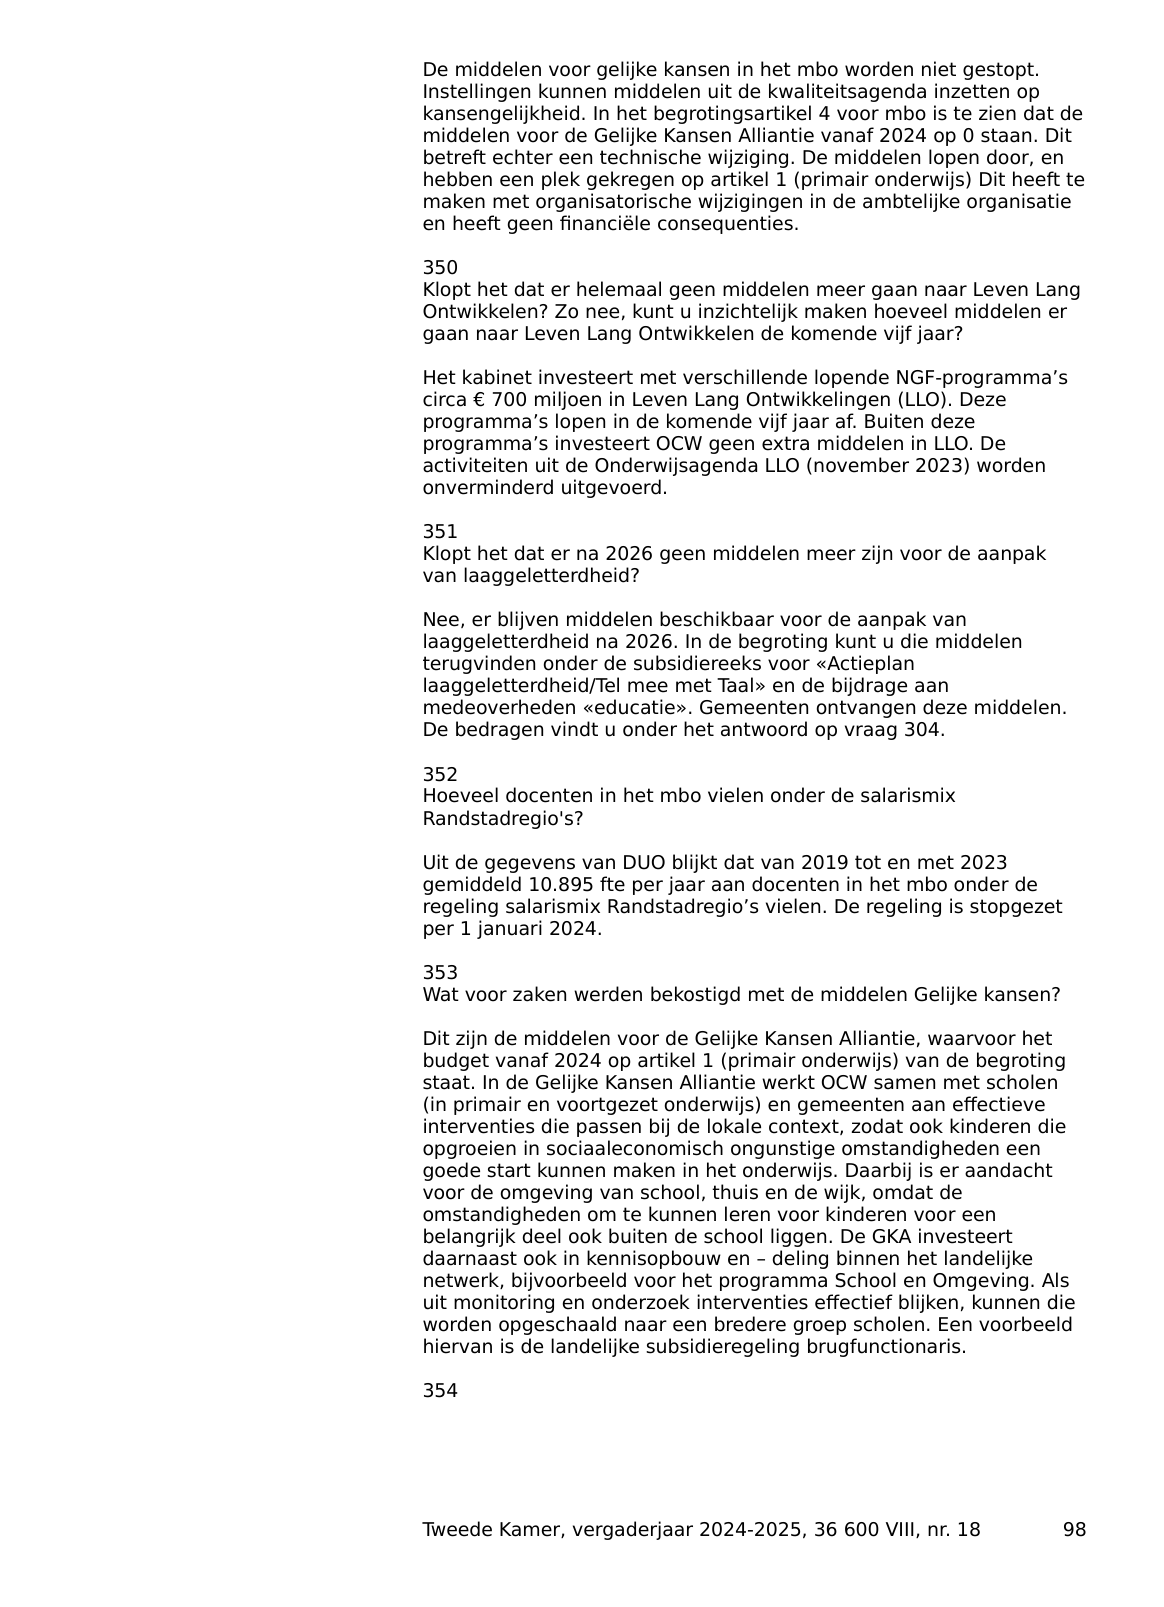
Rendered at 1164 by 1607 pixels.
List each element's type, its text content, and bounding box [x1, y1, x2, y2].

text Klopt het dat er helemaal geen middelen meer gaan naar Leven Lang Ontwikkelen? Zo nee, kunt u inzichtelijk maken hoeveel middelen er gaan naar Leven Lang Ontwikkelen de komende vijf jaar? [422, 279, 1087, 345]
text Klopt het dat er na 2026 geen middelen meer zijn voor de aanpak van laaggeletterdheid? [422, 543, 1087, 587]
text Wat voor zaken werden bekostigd met de middelen Gelijke kansen? [422, 984, 1087, 1006]
text 354 [422, 1380, 1087, 1402]
text Uit de gegevens van DUO blijkt dat van 2019 tot en met 2023 gemiddeld 10.895 fte per jaar aan docenten in het mbo onder de regeling salarismix Randstadregio’s vielen. De regeling is stopgezet per 1 januari 2024. [422, 852, 1087, 939]
text Het kabinet investeert met verschillende lopende NGF-programma’s circa € 700 miljoen in Leven Lang Ontwikkelingen (LLO). Deze programma’s lopen in de komende vijf jaar af. Buiten deze programma’s investeert OCW geen extra middelen in LLO. De activiteiten uit de Onderwijsagenda LLO (november 2023) worden onverminderd uitgevoerd. [422, 367, 1087, 499]
text 351 [422, 521, 1087, 543]
text Hoeveel docenten in het mbo vielen onder de salarismix Randstadregio's? [422, 785, 1087, 829]
text 352 [422, 763, 1087, 785]
text Dit zijn de middelen voor de Gelijke Kansen Alliantie, waarvoor het budget vanaf 2024 op artikel 1 (primair onderwijs) van de begroting staat. In de Gelĳke Kansen Alliantie werkt OCW samen met scholen (in primair en voortgezet onderwijs) en gemeenten aan effectieve interventies die passen bĳ de lokale context, zodat ook kinderen die opgroeien in sociaaleconomisch ongunstige omstandigheden een goede start kunnen maken in het onderwijs. Daarbij is er aandacht voor de omgeving van school, thuis en de wijk, omdat de omstandigheden om te kunnen leren voor kinderen voor een belangrijk deel ook buiten de school liggen. De GKA investeert daarnaast ook in kennisopbouw en – deling binnen het landelijke netwerk, bijvoorbeeld voor het programma School en Omgeving. Als uit monitoring en onderzoek interventies effectief blijken, kunnen die worden opgeschaald naar een bredere groep scholen. Een voorbeeld hiervan is de landelijke subsidieregeling brugfunctionaris. [422, 1028, 1087, 1357]
text Nee, er blijven middelen beschikbaar voor de aanpak van laaggeletterdheid na 2026. In de begroting kunt u die middelen terugvinden onder de subsidiereeks voor «Actieplan laaggeletterdheid/Tel mee met Taal» en de bijdrage aan medeoverheden «educatie». Gemeenten ontvangen deze middelen. De bedragen vindt u onder het antwoord op vraag 304. [422, 609, 1087, 741]
text 353 [422, 962, 1087, 984]
text 350 [422, 257, 1087, 279]
text De middelen voor gelijke kansen in het mbo worden niet gestopt. Instellingen kunnen middelen uit de kwaliteitsagenda inzetten op kansengelijkheid. In het begrotingsartikel 4 voor mbo is te zien dat de middelen voor de Gelijke Kansen Alliantie vanaf 2024 op 0 staan. Dit betreft echter een technische wijziging. De middelen lopen door, en hebben een plek gekregen op artikel 1 (primair onderwijs) Dit heeft te maken met organisatorische wijzigingen in de ambtelijke organisatie en heeft geen financiële consequenties. [422, 59, 1087, 235]
